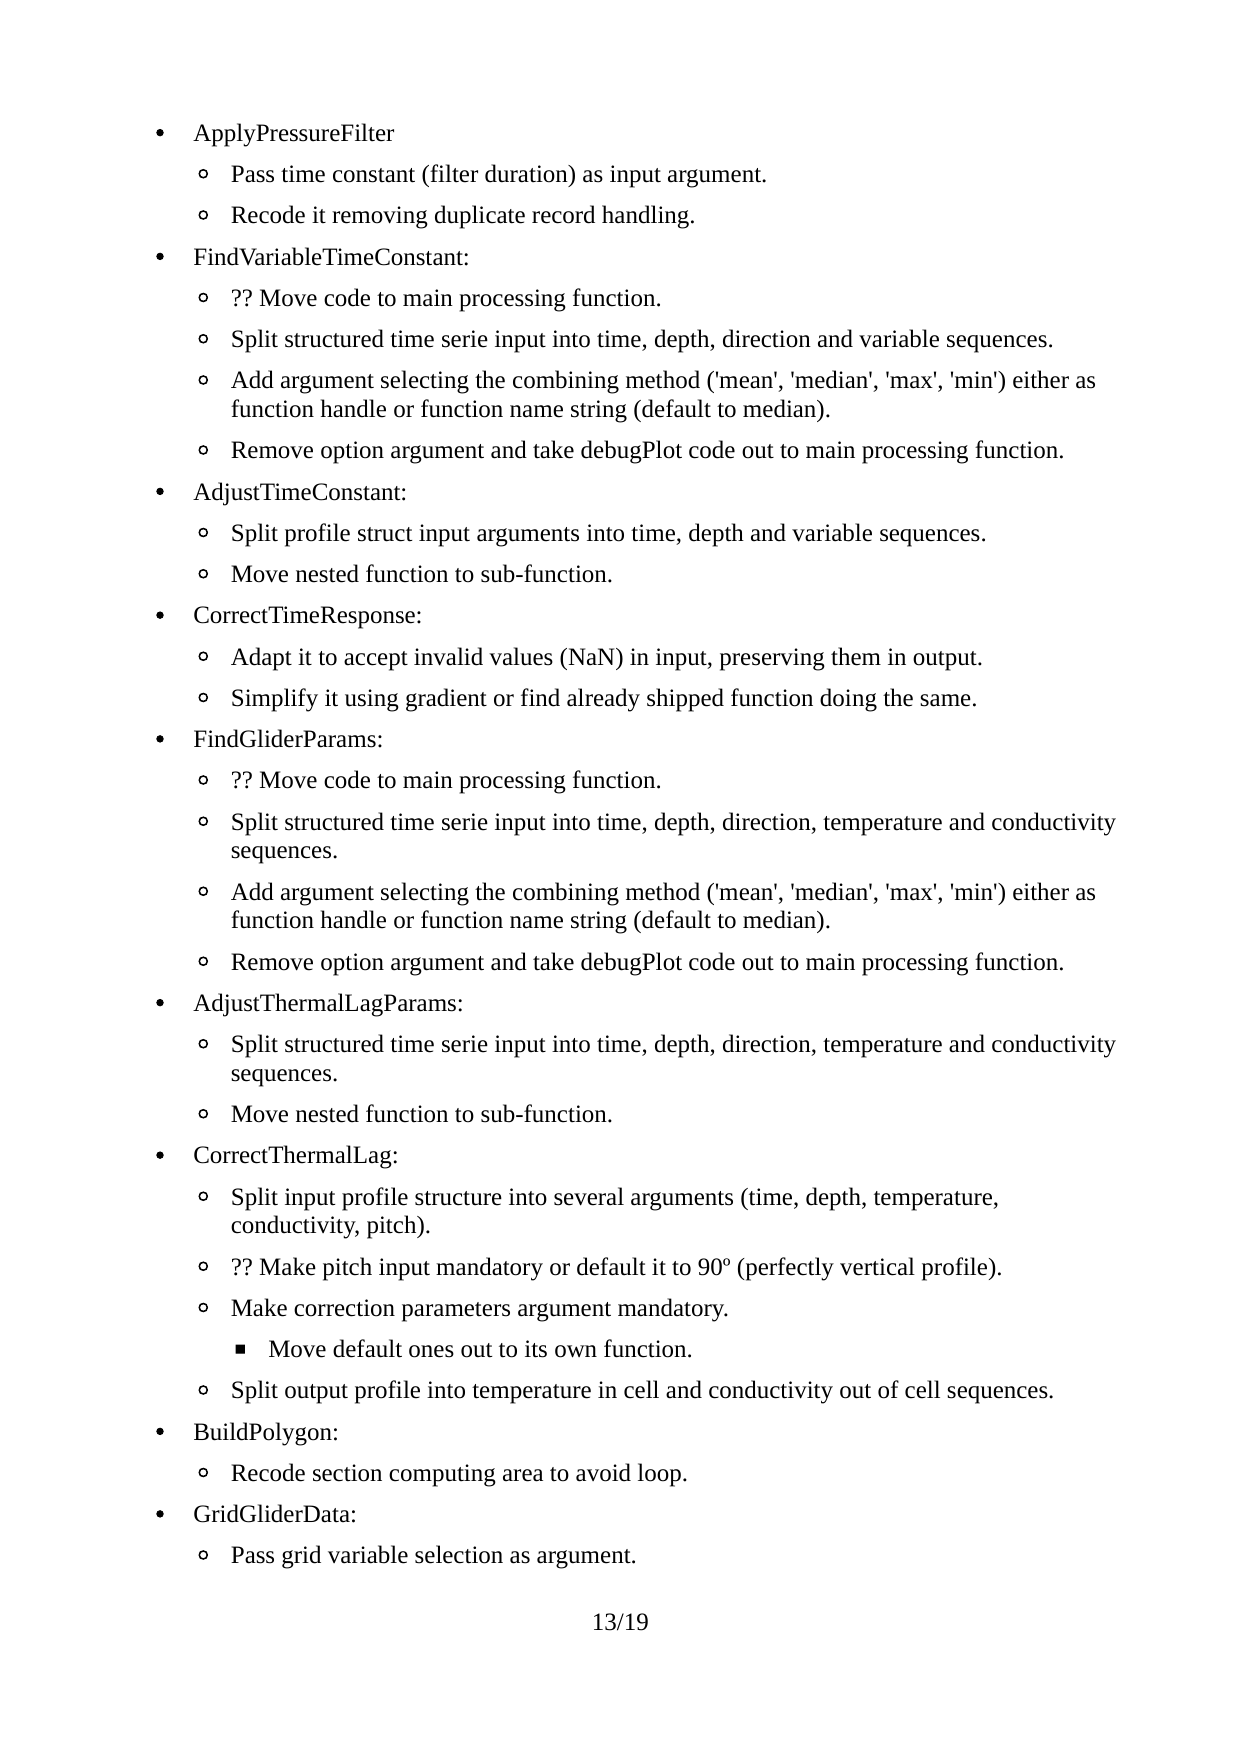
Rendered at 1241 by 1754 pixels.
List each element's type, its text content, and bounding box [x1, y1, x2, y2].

list FindGliderParams: [156, 724, 1122, 753]
list ApplyPressureFilter [156, 118, 1122, 147]
list ?? Make pitch input mandatory or default it to 90º (perfectly vertical profile). [193, 1252, 1122, 1281]
list Add argument selecting the combining method ('mean', 'median', 'max', 'min') either as function handle or function name string (default to median). [193, 366, 1122, 423]
list Pass grid variable selection as argument. [193, 1541, 1122, 1569]
list Move nested function to sub-function. [193, 559, 1122, 588]
list Split output profile into temperature in cell and conductivity out of cell sequences. [193, 1376, 1122, 1404]
list Recode section computing area to avoid loop. [193, 1458, 1122, 1487]
list ?? Move code to main processing function. [193, 766, 1122, 794]
list Split input profile structure into several arguments (time, depth, temperature, conductivity, pitch). [193, 1182, 1122, 1239]
list FindVariableTimeConstant: [156, 242, 1122, 271]
list BuildPolygon: [156, 1417, 1122, 1446]
list AdjustThermalLagParams: [156, 988, 1122, 1017]
list Split structured time serie input into time, depth, direction, temperature and conductivity sequences. [193, 1029, 1122, 1087]
list Remove option argument and take debugPlot code out to main processing function. [193, 436, 1122, 464]
list ?? Move code to main processing function. [193, 283, 1122, 312]
list CorrectThermalLag: [156, 1141, 1122, 1169]
list Pass time constant (filter duration) as input argument. [193, 159, 1122, 188]
list Make correction parameters argument mandatory. [193, 1293, 1122, 1322]
list AdjustTimeConstant: [156, 477, 1122, 506]
list Split structured time serie input into time, depth, direction and variable sequences. [193, 324, 1122, 353]
list CorrectTimeResponse: [156, 601, 1122, 629]
list GridGliderData: [156, 1499, 1122, 1528]
list Move default ones out to its own function. [231, 1334, 1122, 1363]
list Simplify it using gradient or find already shipped function doing the same. [193, 683, 1122, 712]
list Split profile struct input arguments into time, depth and variable sequences. [193, 518, 1122, 547]
list Adapt it to accept invalid values (NaN) in input, preserving them in output. [193, 642, 1122, 671]
list Recode it removing duplicate record handling. [193, 201, 1122, 229]
list Move nested function to sub-function. [193, 1099, 1122, 1128]
list Remove option argument and take debugPlot code out to main processing function. [193, 947, 1122, 976]
list Add argument selecting the combining method ('mean', 'median', 'max', 'min') either as function handle or function name string (default to median). [193, 877, 1122, 934]
list Split structured time serie input into time, depth, direction, temperature and conductivity sequences. [193, 807, 1122, 864]
